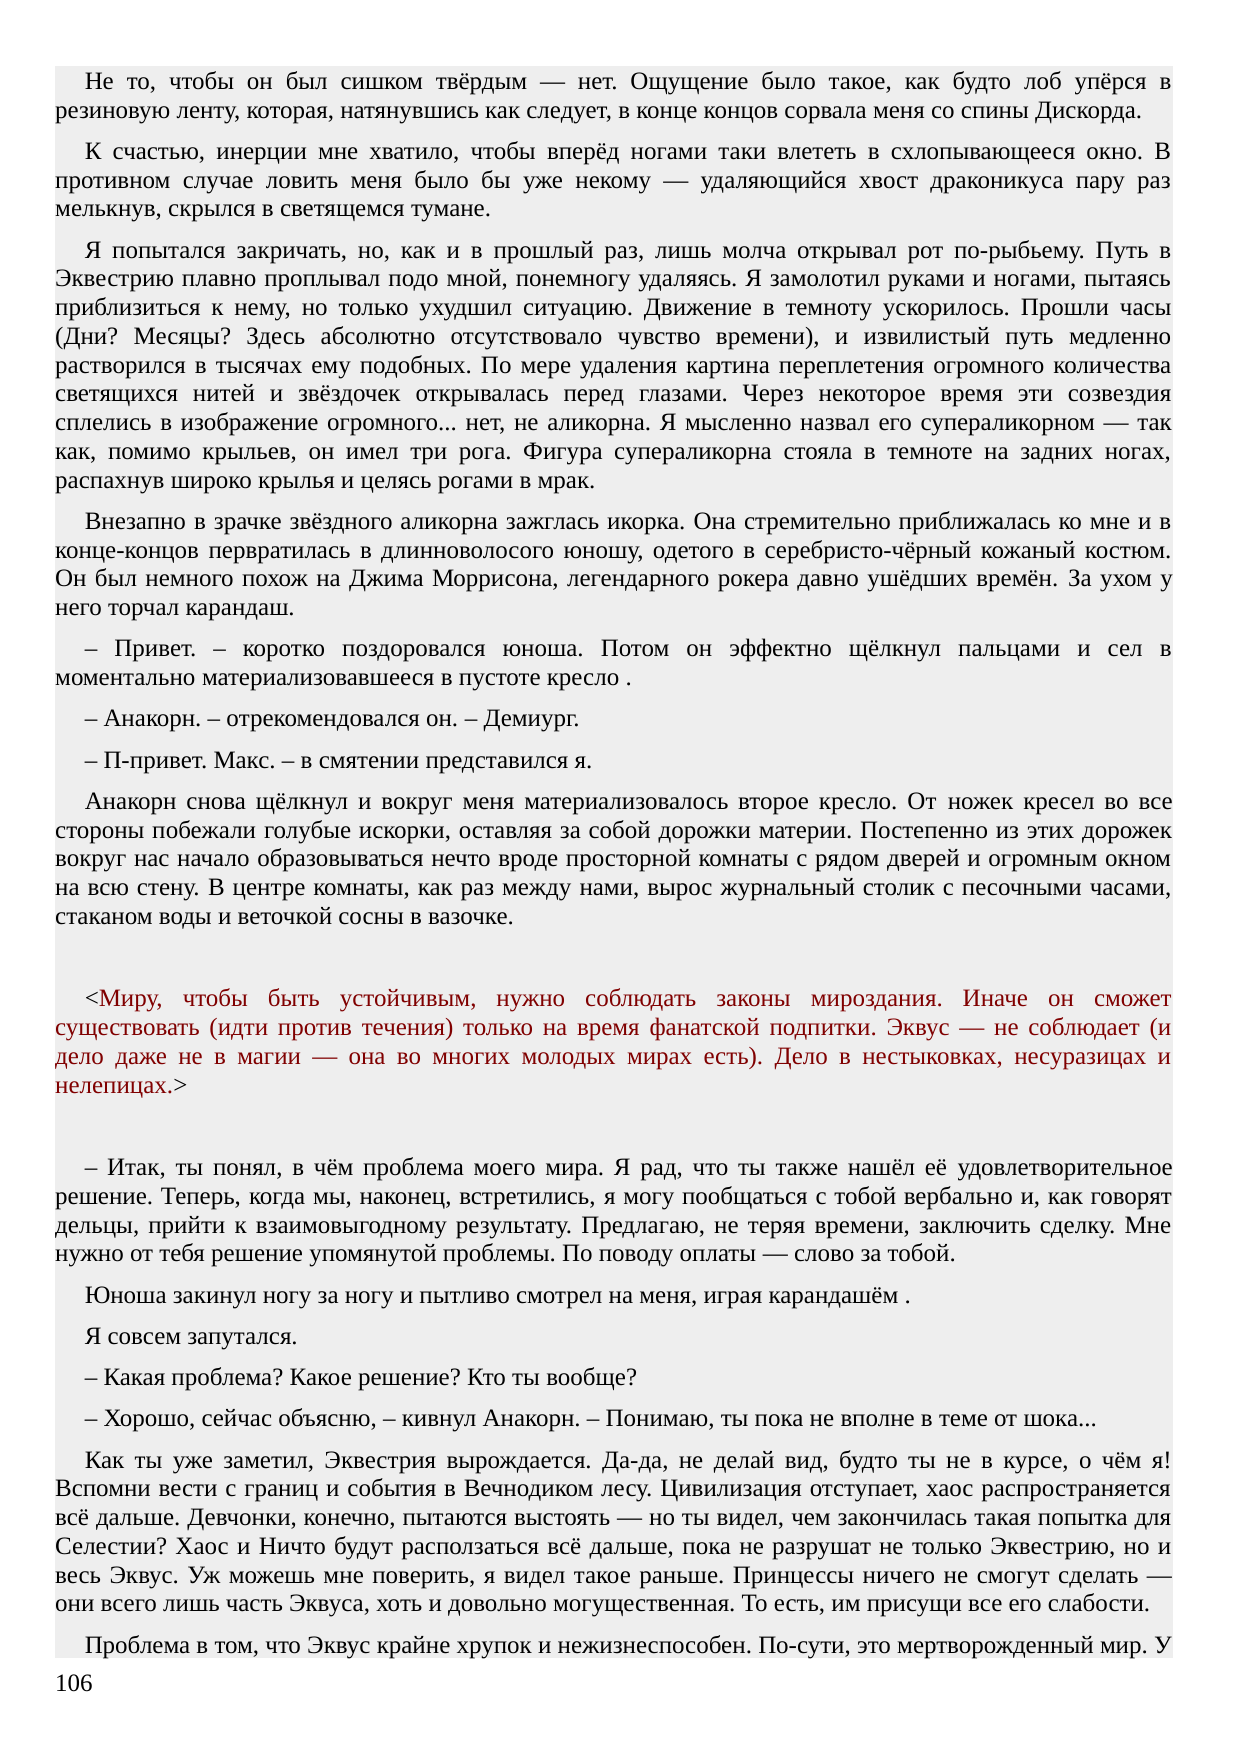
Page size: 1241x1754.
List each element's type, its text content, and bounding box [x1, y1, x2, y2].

text Внезапно в зрачке звёздного аликорна зажглась икорка. Она стремительно приближалась ко мне и в конце-концов первратилась в длинноволосого юношу, одетого в серебристо-чёрный кожаный костюм. Он был немного похож на Джима Моррисона, легендарного рокера давно ушёдших времён. За ухом у него торчал карандаш. [55, 506, 1173, 621]
text – Итак, ты понял, в чём проблема моего мира. Я рад, что ты также нашёл её удовлетворительное решение. Теперь, когда мы, наконец, встретились, я могу пообщаться с тобой вербально и, как говорят дельцы, прийти к взаимовыгодному результату. Предлагаю, не теряя времени, заключить сделку. Мне нужно от тебя решение упомянутой проблемы. По поводу оплаты — слово за тобой. [55, 1152, 1173, 1267]
text – Хорошо, сейчас объясню, – кивнул Анакорн. – Понимаю, ты пока не вполне в теме от шока... [55, 1403, 1173, 1432]
text – Привет. – коротко поздоровался юноша. Потом он эффектно щёлкнул пальцами и сел в моментально материализовавшееся в пустоте кресло . [55, 633, 1173, 691]
text К счастью, инерции мне хватило, чтобы вперёд ногами таки влететь в схлопывающееся окно. В противном случае ловить меня было бы уже некому — удаляющийся хвост драконикуса пару раз мелькнув, скрылся в светящемся тумане. [55, 136, 1173, 222]
text – Анакорн. – отрекомендовался он. – Демиург. [55, 703, 1173, 732]
text Юноша закинул ногу за ногу и пытливо смотрел на меня, играя карандашём . [55, 1280, 1173, 1308]
text Проблема в том, что Эквус крайне хрупок и нежизнеспособен. По-сути, это мертворожденный мир. У [55, 1630, 1173, 1658]
text Я попытался закричать, но, как и в прошлый раз, лишь молча открывал рот по-рыбьему. Путь в Эквестрию плавно проплывал подо мной, понемногу удаляясь. Я замолотил руками и ногами, пытаясь приблизиться к нему, но только ухудшил ситуацию. Движение в темноту ускорилось. Прошли часы (Дни? Месяцы? Здесь абсолютно отсутствовало чувство времени), и извилистый путь медленно растворился в тысячах ему подобных. По мере удаления картина переплетения огромного количества светящихся нитей и звёздочек открывалась перед глазами. Через некоторое время эти созвездия сплелись в изображение огромного... нет, не аликорна. Я мысленно назвал его супераликорном — так как, помимо крыльев, он имел три рога. Фигура супераликорна стояла в темноте на задних ногах, распахнув широко крылья и целясь рогами в мрак. [55, 235, 1173, 493]
text Я совсем запутался. [55, 1321, 1173, 1350]
text Анакорн снова щёлкнул и вокруг меня материализовалось второе кресло. От ножек кресел во все стороны побежали голубые искорки, оставляя за собой дорожки материи. Постепенно из этих дорожек вокруг нас начало образовываться нечто вроде просторной комнаты с рядом дверей и огромным окном на всю стену. В центре комнаты, как раз между нами, вырос журнальный столик с песочными часами, стаканом воды и веточкой сосны в вазочке. [55, 786, 1173, 930]
text – Какая проблема? Какое решение? Кто ты вообще? [55, 1362, 1173, 1391]
text Как ты уже заметил, Эквестрия вырождается. Да-да, не делай вид, будто ты не в курсе, о чём я! Вспомни вести с границ и события в Вечнодиком лесу. Цивилизация отступает, хаос распространяется всё дальше. Девчонки, конечно, пытаются выстоять — но ты видел, чем закончилась такая попытка для Селестии? Хаос и Ничто будут расползаться всё дальше, пока не разрушат не только Эквестрию, но и весь Эквус. Уж можешь мне поверить, я видел такое раньше. Принцессы ничего не смогут сделать — они всего лишь часть Эквуса, хоть и довольно могущественная. То есть, им присущи все его слабости. [55, 1445, 1173, 1617]
text <Миру, чтобы быть устойчивым, нужно соблюдать законы мироздания. Иначе он сможет существовать (идти против течения) только на время фанатской подпитки. Эквус — не соблюдает (и дело даже не в магии — она во многих молодых мирах есть). Дело в нестыковках, несуразицах и нелепицах.> [55, 983, 1173, 1098]
text – П-привет. Макс. – в смятении представился я. [55, 745, 1173, 773]
text Не то, чтобы он был сишком твёрдым — нет. Ощущение было такое, как будто лоб упёрся в резиновую ленту, которая, натянувшись как следует, в конце концов сорвала меня со спины Дискорда. [55, 66, 1173, 123]
